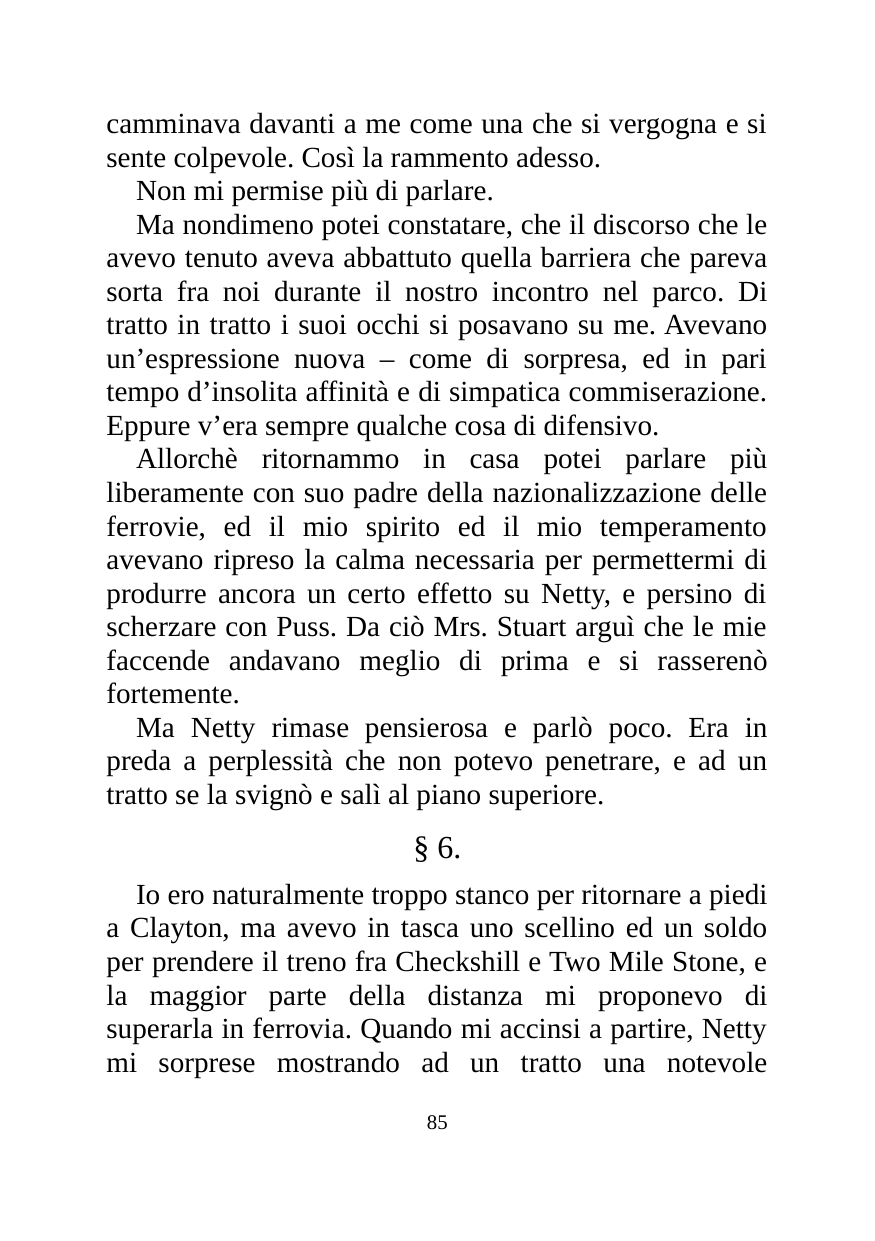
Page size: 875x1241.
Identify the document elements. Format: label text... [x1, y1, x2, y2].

text camminava davanti a me come una che si vergogna e si sente colpevole. Così la rammento adesso. [106, 106, 768, 173]
text Allorchè ritornammo in casa potei parlare più liberamente con suo padre della nazionalizzazione delle ferrovie, ed il mio spirito ed il mio temperamento avevano ripreso la calma necessaria per permettermi di produrre ancora un certo effetto su Netty, e persino di scherzare con Puss. Da ciò Mrs. Stuart arguì che le mie faccende andavano meglio di prima e si rasserenò fortemente. [106, 442, 768, 710]
text Non mi permise più di parlare. [106, 173, 768, 207]
text Ma nondimeno potei constatare, che il discorso che le avevo tenuto aveva abbattuto quella barriera che pareva sorta fra noi durante il nostro incontro nel parco. Di tratto in tratto i suoi occhi si posavano su me. Avevano un’espressione nuova – come di sorpresa, ed in pari tempo d’insolita affinità e di simpatica commiserazione. Eppure v’era sempre qualche cosa di difensivo. [106, 207, 768, 442]
subtitle § 6. [106, 828, 768, 865]
text Io ero naturalmente troppo stanco per ritornare a piedi a Clayton, ma avevo in tasca uno scellino ed un soldo per prendere il treno fra Checkshill e Two Mile Stone, e la maggior parte della distanza mi proponevo di superarla in ferrovia. Quando mi accinsi a partire, Netty mi sorprese mostrando ad un tratto una notevole [106, 877, 768, 1078]
text Ma Netty rimase pensierosa e parlò poco. Era in preda a perplessità che non potevo penetrare, e ad un tratto se la svignò e salì al piano superiore. [106, 710, 768, 811]
